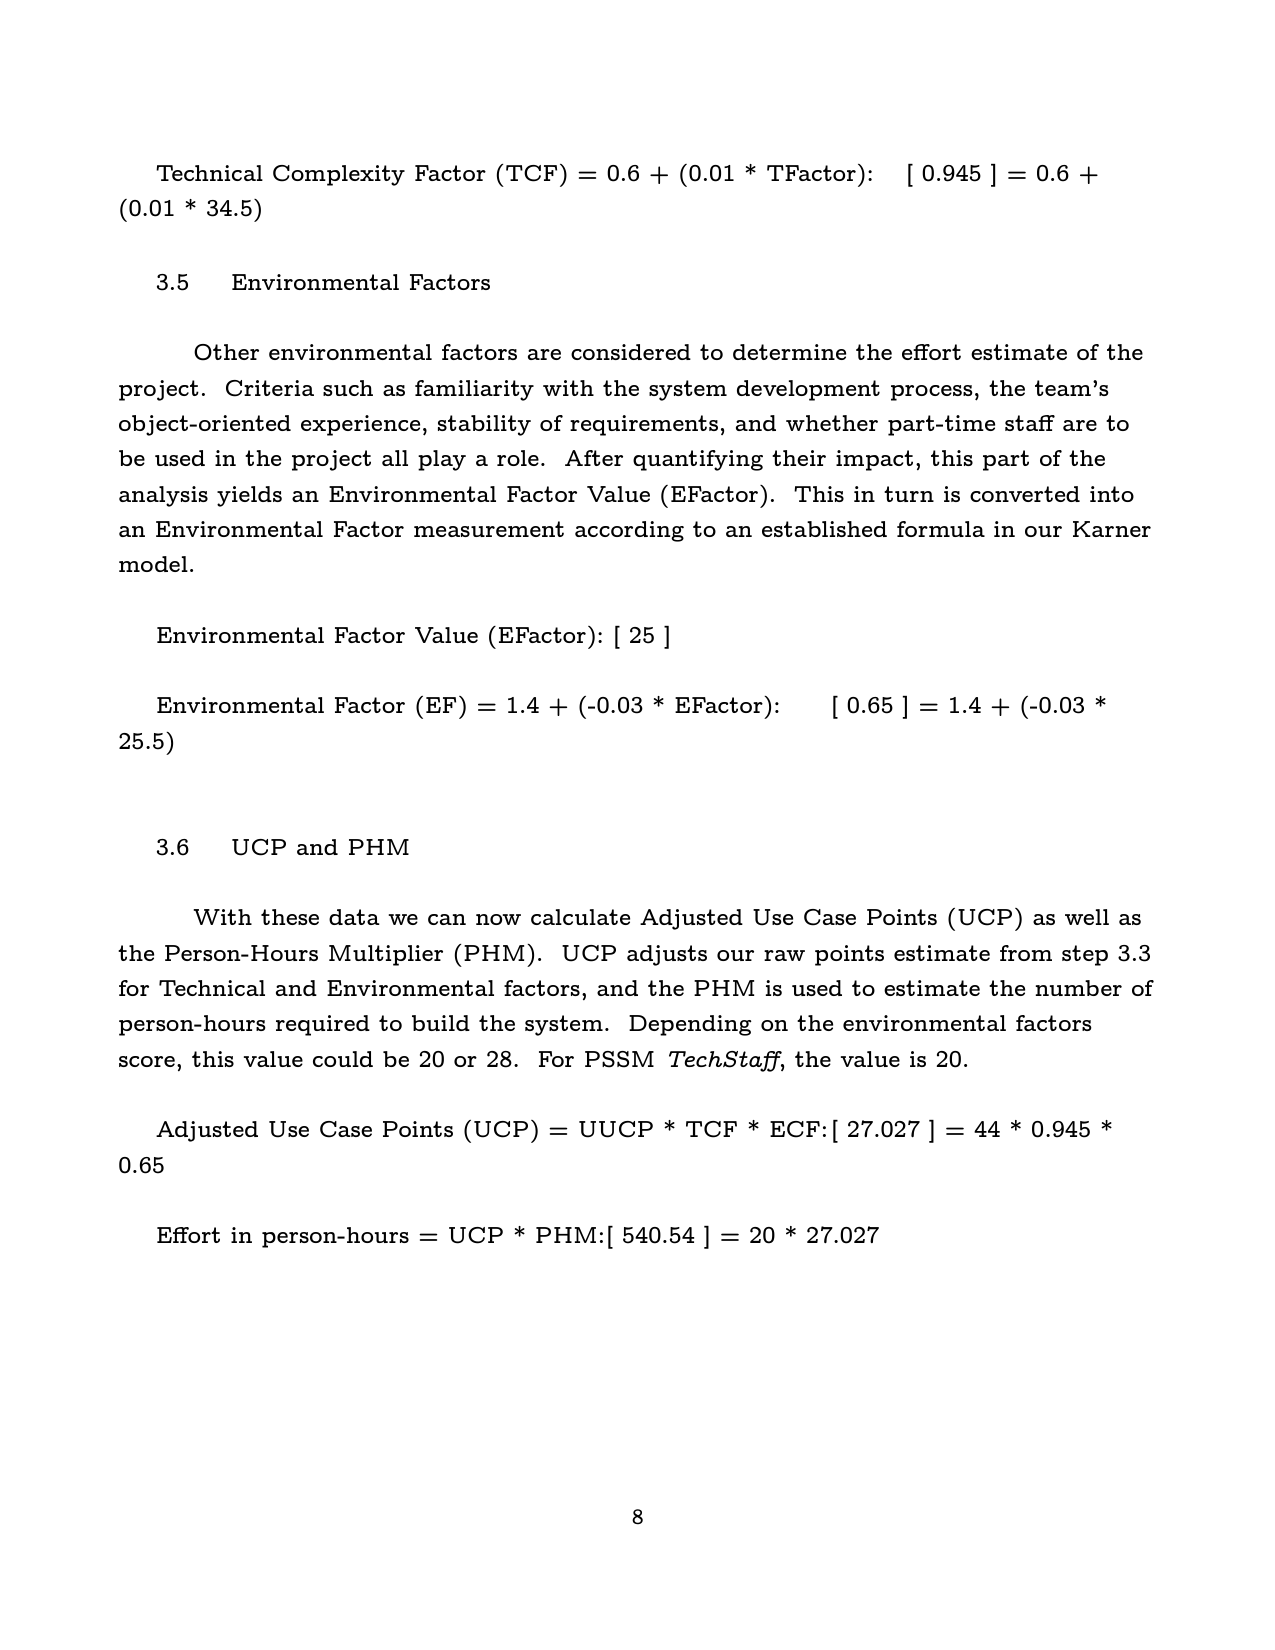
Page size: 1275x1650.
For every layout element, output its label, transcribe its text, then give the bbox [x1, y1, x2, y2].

text With these data we can now calculate Adjusted Use Case Points (UCP) as well as the Person-Hours Multiplier (PHM). UCP adjusts our raw points estimate from step 3.3 for Technical and Environmental factors, and the PHM is used to estimate the number of person-hours required to build the system. Depending on the environmental factors score, this value could be 20 or 28. For PSSM TechStaff, the value is 20. [118, 898, 1157, 1075]
text Environmental Factor Value (EFactor): [ 25 ] [118, 616, 1157, 651]
text Effort in person-hours = UCP * PHM: [ 540.54 ] = 20 * 27.027 [118, 1216, 1157, 1251]
text 3.5 Environmental Factors [118, 263, 1157, 298]
text Adjusted Use Case Points (UCP) = UUCP * TCF * ECF: [ 27.027 ] = 44 * 0.945 * 0.65 [118, 1110, 1157, 1181]
text Other environmental factors are considered to determine the effort estimate of the project. Criteria such as familiarity with the system development process, the team’s object-oriented experience, stability of requirements, and whether part-time staff are to be used in the project all play a role. After quantifying their impact, this part of the analysis yields an Environmental Factor Value (EFactor). This in turn is converted into an Environmental Factor measurement according to an established formula in our Karner model. [118, 333, 1157, 580]
text Technical Complexity Factor (TCF) = 0.6 + (0.01 * TFactor): [ 0.945 ] = 0.6 + (0.01 * 34.5) [118, 153, 1157, 224]
text 3.6 UCP and PHM [118, 828, 1157, 863]
text Environmental Factor (EF) = 1.4 + (-0.03 * EFactor): [ 0.65 ] = 1.4 + (-0.03 * 25.5) [118, 686, 1157, 757]
